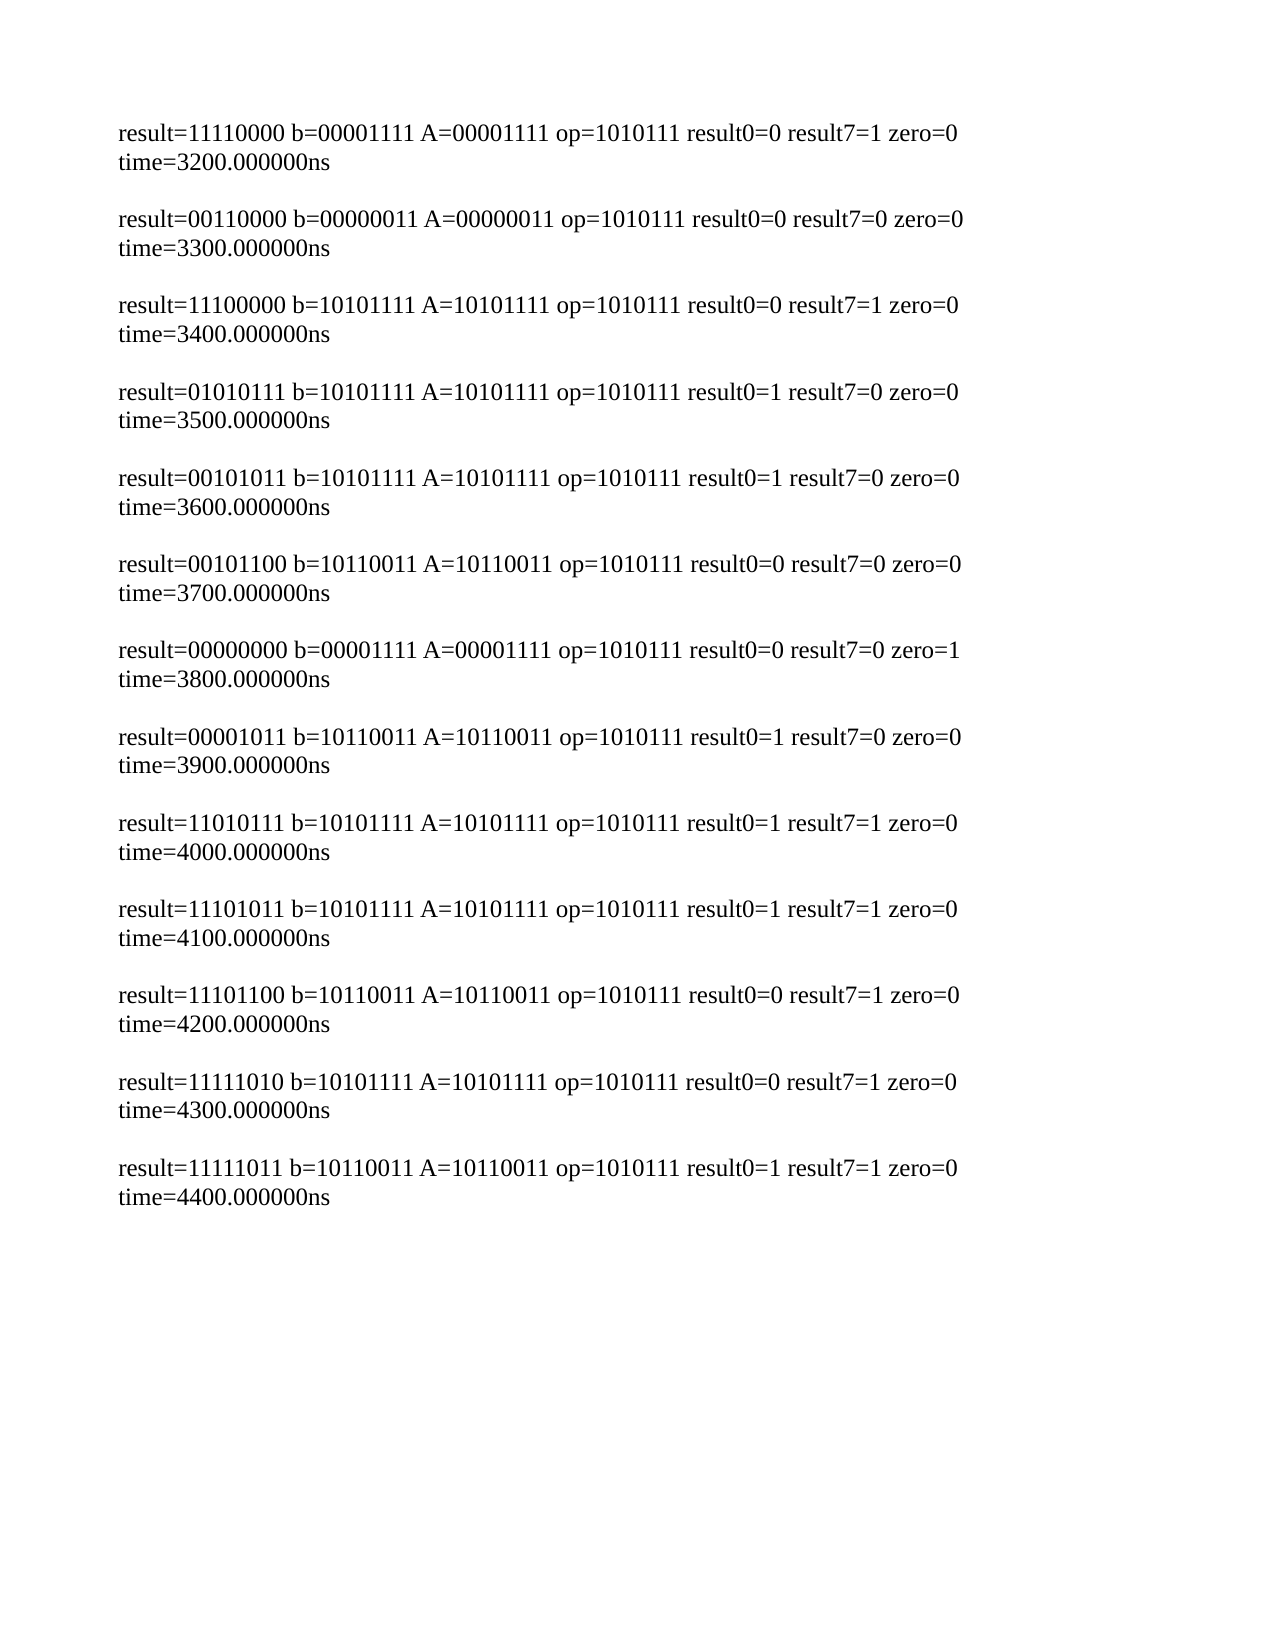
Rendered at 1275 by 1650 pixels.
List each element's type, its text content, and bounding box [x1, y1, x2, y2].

text result=01010111 b=10101111 A=10101111 op=1010111 result0=1 result7=0 zero=0 time=3500.000000ns [118, 377, 1157, 434]
text result=00001011 b=10110011 A=10110011 op=1010111 result0=1 result7=0 zero=0 time=3900.000000ns [118, 722, 1157, 779]
text result=00101011 b=10101111 A=10101111 op=1010111 result0=1 result7=0 zero=0 time=3600.000000ns [118, 463, 1157, 521]
text result=11110000 b=00001111 A=00001111 op=1010111 result0=0 result7=1 zero=0 time=3200.000000ns [118, 118, 1157, 176]
text result=11101011 b=10101111 A=10101111 op=1010111 result0=1 result7=1 zero=0 time=4100.000000ns [118, 894, 1157, 952]
text result=11101100 b=10110011 A=10110011 op=1010111 result0=0 result7=1 zero=0 time=4200.000000ns [118, 981, 1157, 1038]
text result=00000000 b=00001111 A=00001111 op=1010111 result0=0 result7=0 zero=1 time=3800.000000ns [118, 636, 1157, 693]
text result=11111010 b=10101111 A=10101111 op=1010111 result0=0 result7=1 zero=0 time=4300.000000ns [118, 1067, 1157, 1124]
text result=00110000 b=00000011 A=00000011 op=1010111 result0=0 result7=0 zero=0 time=3300.000000ns [118, 204, 1157, 262]
text result=11100000 b=10101111 A=10101111 op=1010111 result0=0 result7=1 zero=0 time=3400.000000ns [118, 291, 1157, 348]
text result=11010111 b=10101111 A=10101111 op=1010111 result0=1 result7=1 zero=0 time=4000.000000ns [118, 808, 1157, 866]
text result=11111011 b=10110011 A=10110011 op=1010111 result0=1 result7=1 zero=0 time=4400.000000ns [118, 1153, 1157, 1211]
text result=00101100 b=10110011 A=10110011 op=1010111 result0=0 result7=0 zero=0 time=3700.000000ns [118, 549, 1157, 607]
